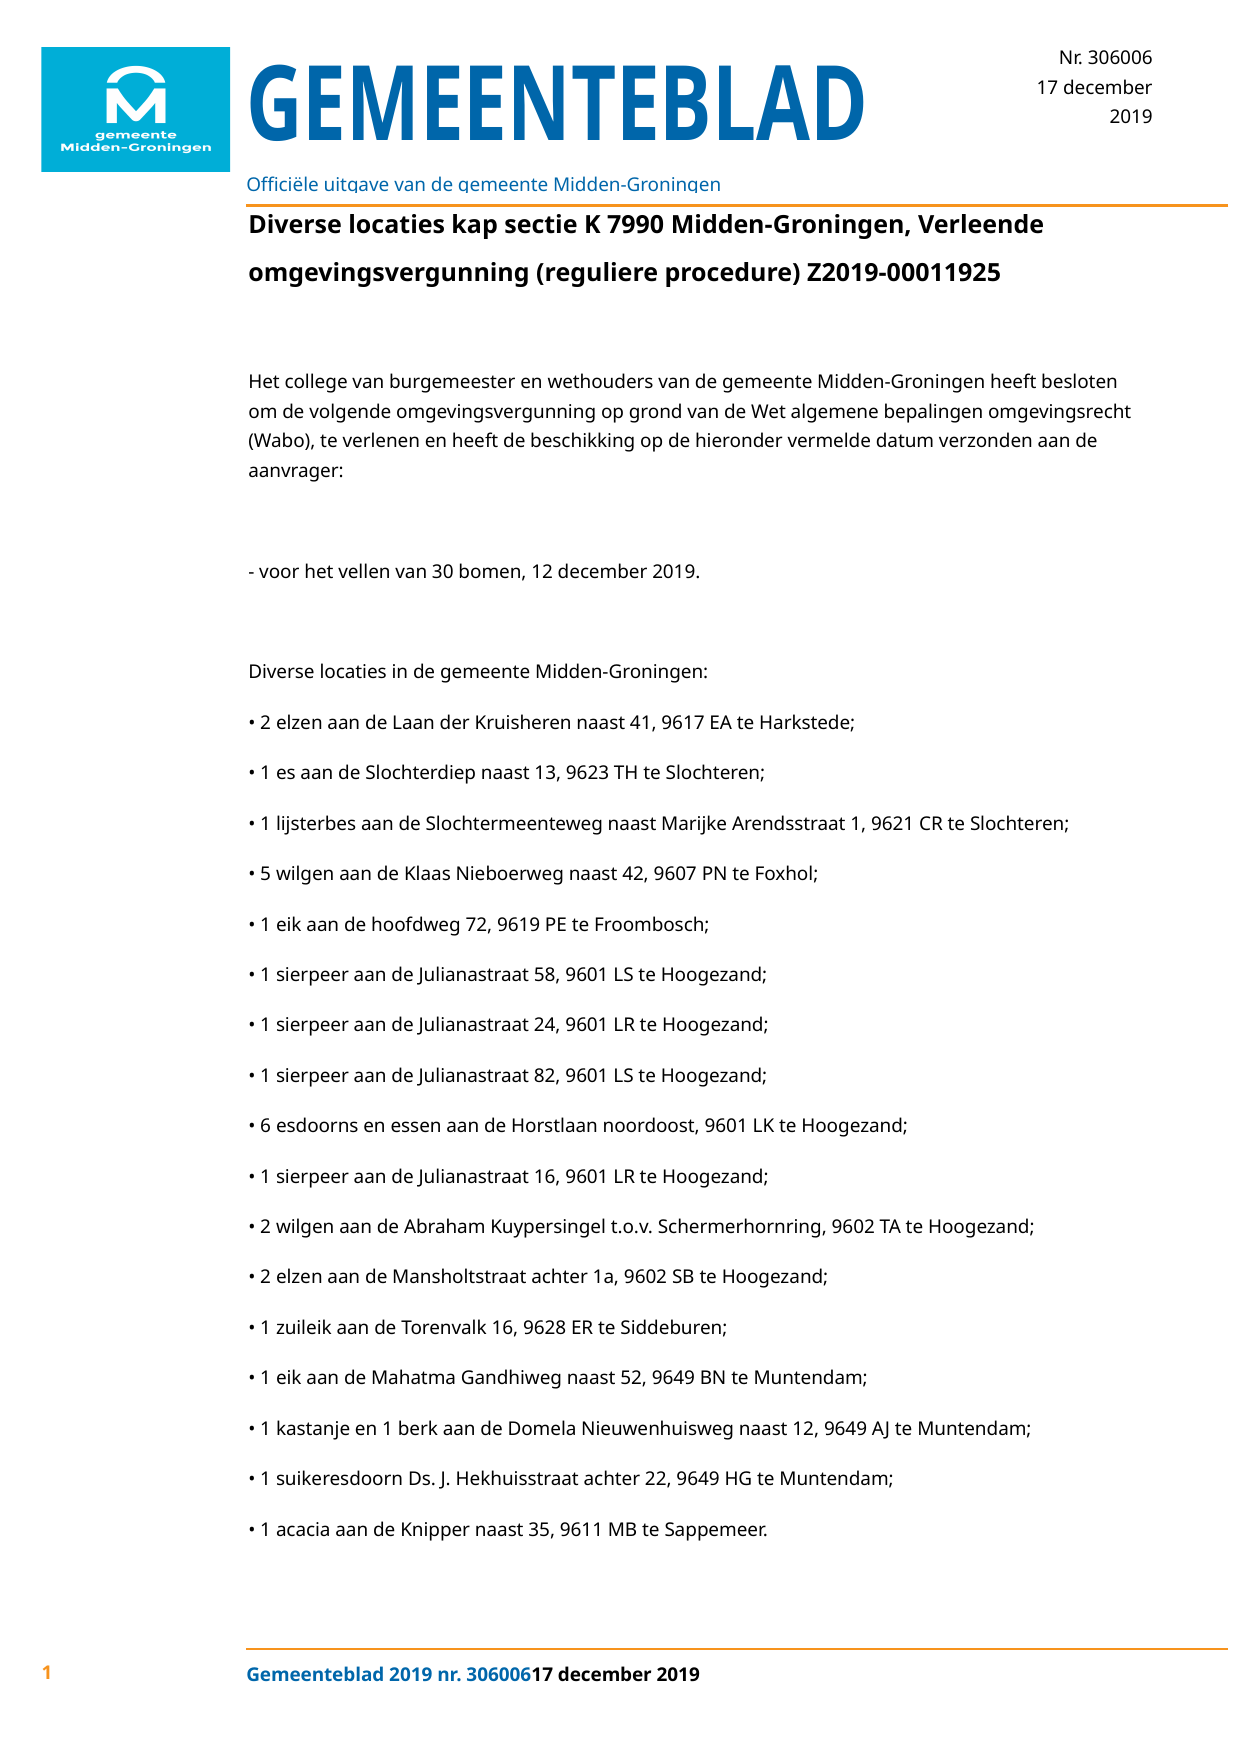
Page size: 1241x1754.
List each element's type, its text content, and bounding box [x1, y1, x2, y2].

text • 1 sierpeer aan de Julianastraat 82, 9601 LS te Hoogezand; [248, 1062, 1152, 1088]
text Het college van burgemeester en wethouders van de gemeente Midden-Groningen heeft besloten om de volgende omgevingsvergunning op grond van de Wet algemene bepalingen omgevingsrecht (Wabo), te verlenen en heeft de beschikking op de hieronder vermelde datum verzonden aan de aanvrager: [248, 368, 1152, 483]
text • 1 es aan de Slochterdiep naast 13, 9623 TH te Slochteren; [248, 759, 1152, 785]
text • 1 suikeresdoorn Ds. J. Hekhuisstraat achter 22, 9649 HG te Muntendam; [248, 1465, 1152, 1491]
text • 1 kastanje en 1 berk aan de Domela Nieuwenhuisweg naast 12, 9649 AJ te Muntendam; [248, 1415, 1152, 1441]
text • 1 eik aan de Mahatma Gandhiweg naast 52, 9649 BN te Muntendam; [248, 1364, 1152, 1390]
text • 6 esdoorns en essen aan de Horstlaan noordoost, 9601 LK te Hoogezand; [248, 1112, 1152, 1138]
picture [107, 89, 165, 122]
text - voor het vellen van 30 bomen, 12 december 2019. [248, 558, 1152, 584]
text • 1 sierpeer aan de Julianastraat 58, 9601 LS te Hoogezand; [248, 961, 1152, 987]
text • 1 eik aan de hoofdweg 72, 9619 PE te Froombosch; [248, 911, 1152, 937]
text • 1 sierpeer aan de Julianastraat 24, 9601 LR te Hoogezand; [248, 1012, 1152, 1037]
text Diverse locaties in de gemeente Midden-Groningen: [248, 659, 1152, 684]
text • 1 zuileik aan de Torenvalk 16, 9628 ER te Siddeburen; [248, 1314, 1152, 1340]
text Diverse locaties kap sectie K 7990 Midden-Groningen, Verleende omgevingsvergunning (reguliere procedure) Z2019-00011925 [248, 207, 1152, 288]
text • 1 sierpeer aan de Julianastraat 16, 9601 LR te Hoogezand; [248, 1163, 1152, 1189]
text • 2 wilgen aan de Abraham Kuypersingel t.o.v. Schermerhornring, 9602 TA te Hoogezand; [248, 1213, 1152, 1239]
picture [108, 66, 164, 82]
text • 1 acacia aan de Knipper naast 35, 9611 MB te Sappemeer. [248, 1516, 1152, 1542]
text • 2 elzen aan de Mansholtstraat achter 1a, 9602 SB te Hoogezand; [248, 1264, 1152, 1289]
text • 1 lijsterbes aan de Slochtermeenteweg naast Marijke Arendsstraat 1, 9621 CR te Slochteren; [248, 810, 1152, 836]
text • 5 wilgen aan de Klaas Nieboerweg naast 42, 9607 PN te Foxhol; [248, 860, 1152, 886]
text • 2 elzen aan de Laan der Kruisheren naast 41, 9617 EA te Harkstede; [248, 709, 1152, 735]
picture [184, 146, 190, 153]
